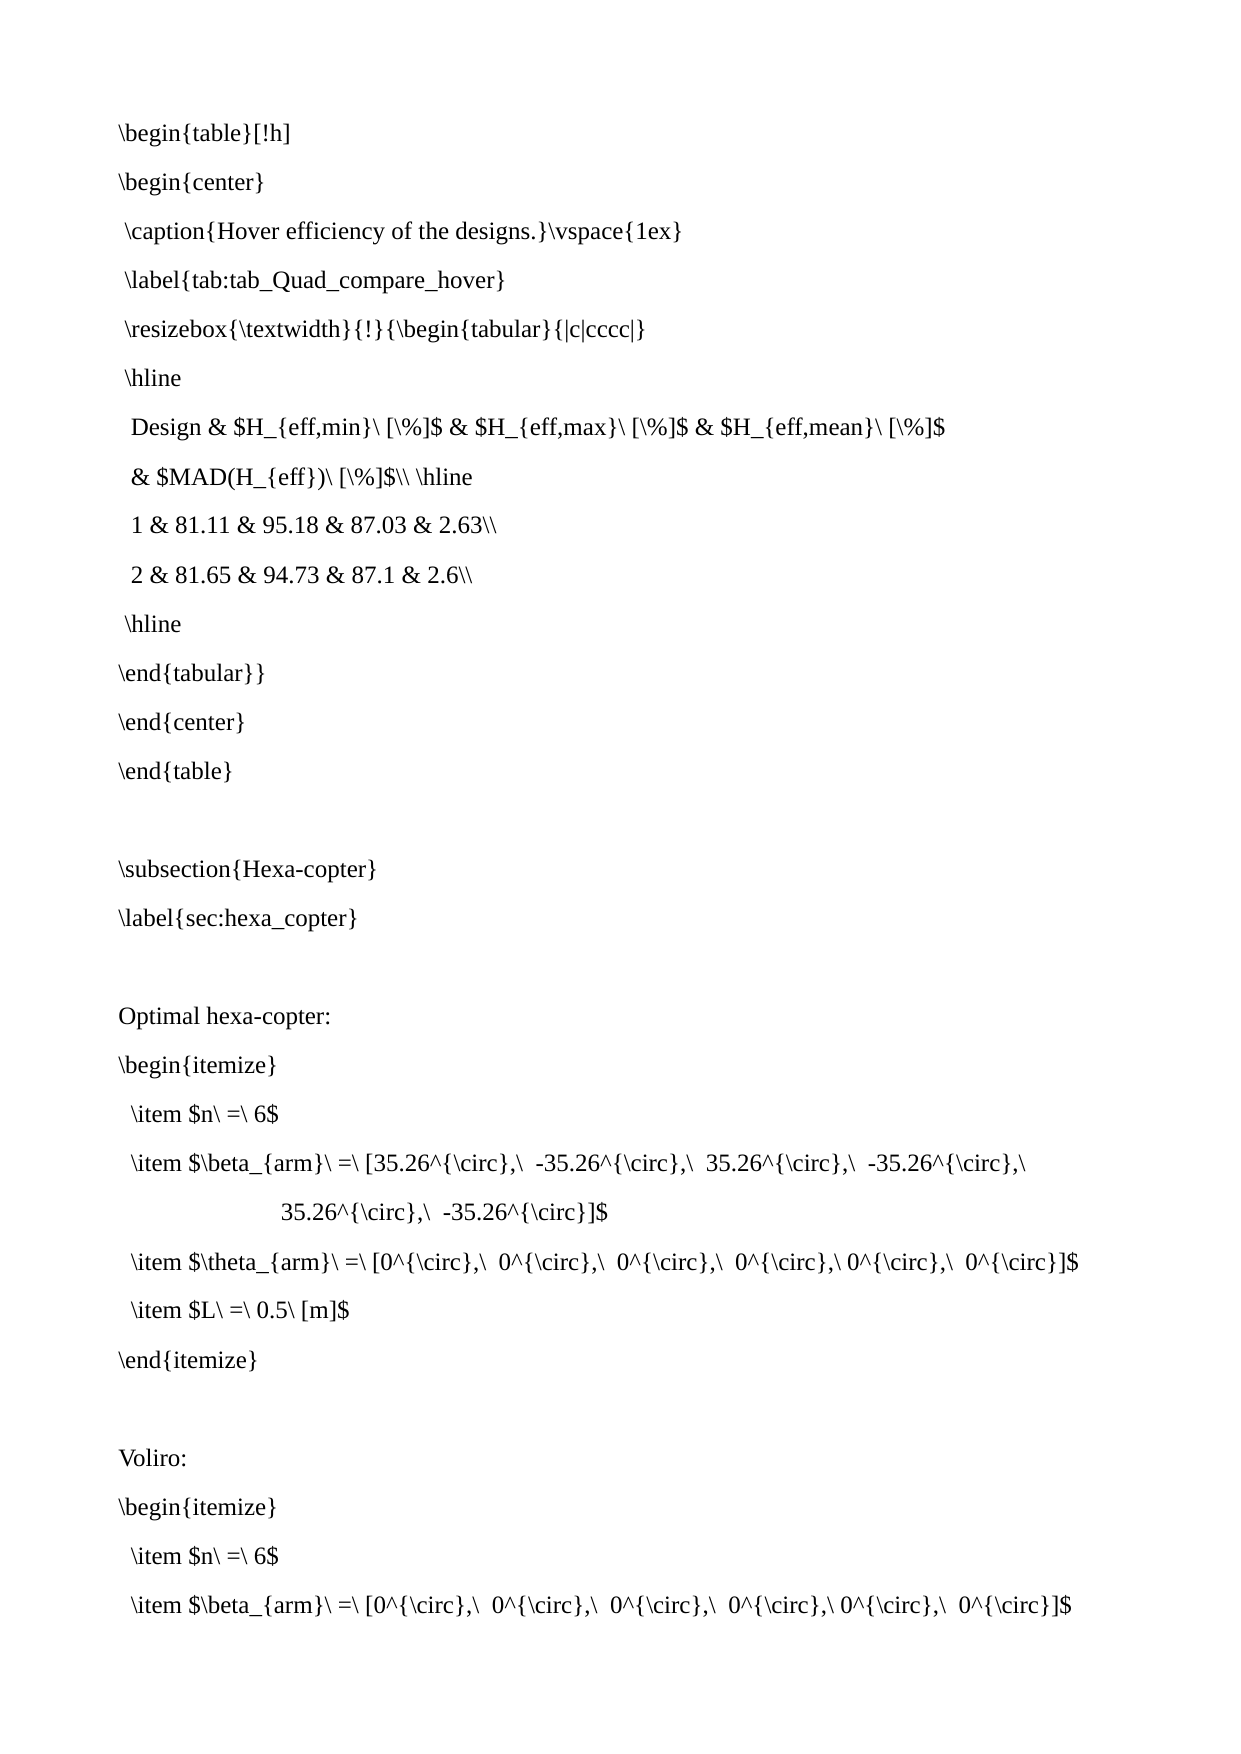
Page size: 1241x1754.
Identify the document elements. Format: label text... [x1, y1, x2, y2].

text \label{sec:hexa_copter} [118, 903, 1122, 932]
text \item $L\ =\ 0.5\ [m]$ [118, 1296, 1122, 1324]
text \end{table} [118, 756, 1122, 785]
text \hline [118, 363, 1122, 392]
text \item $\beta_{arm}\ =\ [0^{\circ},\ 0^{\circ},\ 0^{\circ},\ 0^{\circ},\ 0^{\circ},\ 0^{\circ}]$ [118, 1590, 1122, 1619]
text \item $\theta_{arm}\ =\ [0^{\circ},\ 0^{\circ},\ 0^{\circ},\ 0^{\circ},\ 0^{\circ},\ 0^{\circ}]$ [118, 1247, 1122, 1275]
text Optimal hexa-copter: [118, 1001, 1122, 1030]
text \hline [118, 609, 1122, 637]
text 2 & 81.65 & 94.73 & 87.1 & 2.6\\ [118, 560, 1122, 588]
text \begin{table}[!h] [118, 118, 1122, 147]
text & $MAD(H_{eff})\ [\%]$\\ \hline [118, 462, 1122, 490]
text \end{itemize} [118, 1345, 1122, 1373]
text \begin{center} [118, 167, 1122, 196]
text \item $\beta_{arm}\ =\ [35.26^{\circ},\ -35.26^{\circ},\ 35.26^{\circ},\ -35.26^{\circ},\ [118, 1148, 1122, 1177]
text 1 & 81.11 & 95.18 & 87.03 & 2.63\\ [118, 511, 1122, 539]
text \caption{Hover efficiency of the designs.}\vspace{1ex} [118, 216, 1122, 245]
text \begin{itemize} [118, 1050, 1122, 1079]
text \end{tabular}} [118, 658, 1122, 687]
text Design & $H_{eff,min}\ [\%]$ & $H_{eff,max}\ [\%]$ & $H_{eff,mean}\ [\%]$ [118, 412, 1122, 441]
text \item $n\ =\ 6$ [118, 1541, 1122, 1570]
text \resizebox{\textwidth}{!}{\begin{tabular}{|c|cccc|} [118, 314, 1122, 343]
text \item $n\ =\ 6$ [118, 1099, 1122, 1128]
text \subsection{Hexa-copter} [118, 854, 1122, 883]
text Voliro: [118, 1443, 1122, 1472]
text \label{tab:tab_Quad_compare_hover} [118, 265, 1122, 294]
text \end{center} [118, 707, 1122, 736]
text 35.26^{\circ},\ -35.26^{\circ}]$ [118, 1197, 1122, 1226]
text \begin{itemize} [118, 1492, 1122, 1521]
